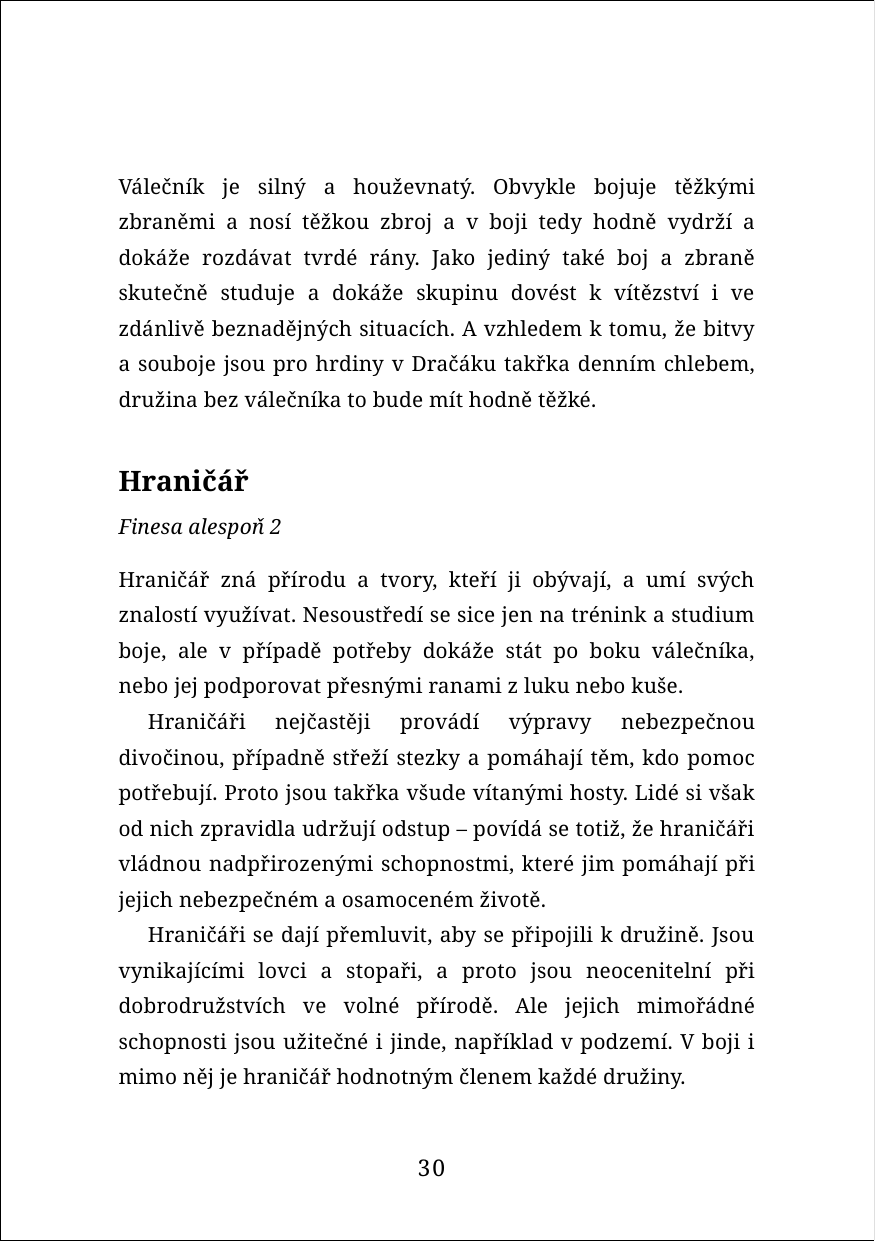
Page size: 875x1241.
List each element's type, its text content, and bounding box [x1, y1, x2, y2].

text Hraničář zná přírodu a tvory, kteří ji obývají, a umí svých znalostí využívat. Nesoustředí se sice jen na trénink a studium boje, ale v případě potřeby dokáže stát po boku válečníka, nebo jej podporovat přesnými ranami z luku nebo kuše. Hraničáři nejčastěji provádí výpravy nebezpečnou divočinou, případně střeží stezky a pomáhají těm, kdo pomoc potřebují. Proto jsou takřka všude vítanými hosty. Lidé si však od nich zpravidla udržují odstup – povídá se totiž, že hraničáři vládnou nadpřirozenými schopnostmi, které jim pomáhají při jejich nebezpečném a osamoceném životě. Hraničáři se dají přemluvit, aby se připojili k družině. Jsou vynikajícími lovci a stopaři, a proto jsou neocenitelní při dobrodružstvích ve volné přírodě. Ale jejich mimořádné schopnosti jsou užitečné i jinde, například v podzemí. V boji i mimo něj je hraničář hodnotným členem každé družiny. [118, 565, 756, 1091]
text Finesa alespoň 2 [118, 512, 756, 540]
text Válečník je silný a houževnatý. Obvykle bojuje těžkými zbraněmi a nosí těžkou zbroj a v boji tedy hodně vydrží a dokáže rozdávat tvrdé rány. Jako jediný také boj a zbraně skutečně studuje a dokáže skupinu dovést k vítězství i ve zdánlivě beznadějných situacích. A vzhledem k tomu, že bitvy a souboje jsou pro hrdiny v Dračáku takřka denním chlebem, družina bez válečníka to bude mít hodně těžké. [118, 172, 756, 413]
subtitle Hraničář [118, 462, 756, 500]
